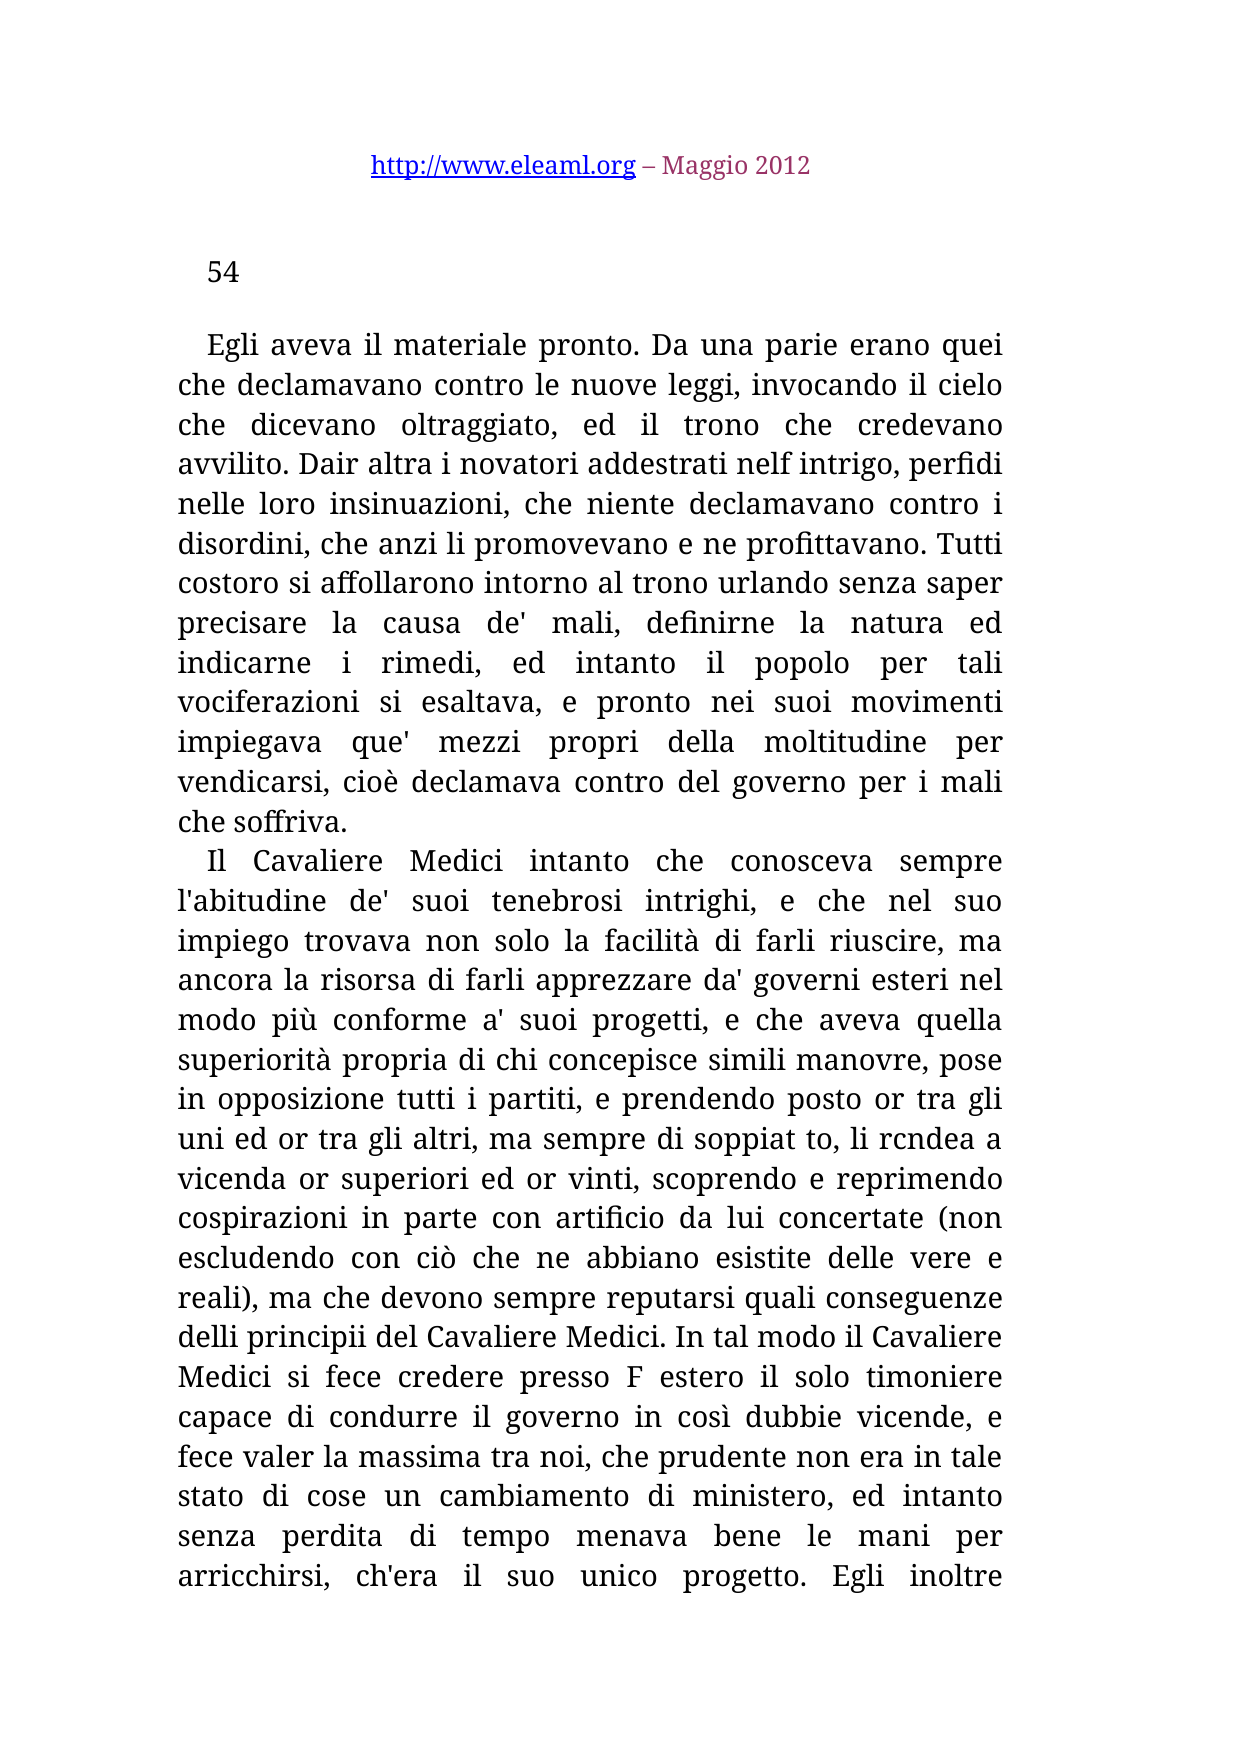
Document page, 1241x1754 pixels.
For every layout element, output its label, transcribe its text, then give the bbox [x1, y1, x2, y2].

text Egli aveva il materiale pronto. Da una parie erano quei che declamavano contro le nuove leggi, invocando il cielo che dicevano oltraggiato, ed il trono che credevano avvilito. Dair altra i novatori addestrati nelf intrigo, perfidi nelle loro insinuazioni, che niente declamavano contro i disordini, che anzi li promovevano e ne profittavano. Tutti costoro si affollarono intorno al trono urlando senza saper precisare la causa de' mali, definirne la natura ed indicarne i rimedi, ed intanto il popolo per tali vociferazioni si esaltava, e pronto nei suoi movimenti impiegava que' mezzi propri della moltitudine per vendicarsi, cioè declamava contro del governo per i mali che soffriva. [177, 324, 1004, 841]
text Il Cavaliere Medici intanto che conosceva sempre l'abitudine de' suoi tenebrosi intrighi, e che nel suo impiego trovava non solo la facilità di farli riuscire, ma ancora la risorsa di farli apprezzare da' governi esteri nel modo più conforme a' suoi progetti, e che aveva quella superiorità propria di chi concepisce simili manovre, pose in opposizione tutti i partiti, e prendendo posto or tra gli uni ed or tra gli altri, ma sempre di soppiat to, li rcndea a vicenda or superiori ed or vinti, scoprendo e reprimendo cospirazioni in parte con artificio da lui concertate (non escludendo con ciò che ne abbiano esistite delle vere e reali), ma che devono sempre reputarsi quali conseguenze delli principii del Cavaliere Medici. In tal modo il Cavaliere Medici si fece credere presso F estero il solo timoniere capace di condurre il governo in così dubbie vicende, e fece valer la massima tra noi, che prudente non era in tale stato di cose un cambiamento di ministero, ed intanto senza perdita di tempo menava bene le mani per arricchirsi, ch'era il suo unico progetto. Egli inoltre [177, 841, 1004, 1594]
text 54 [177, 251, 1004, 291]
